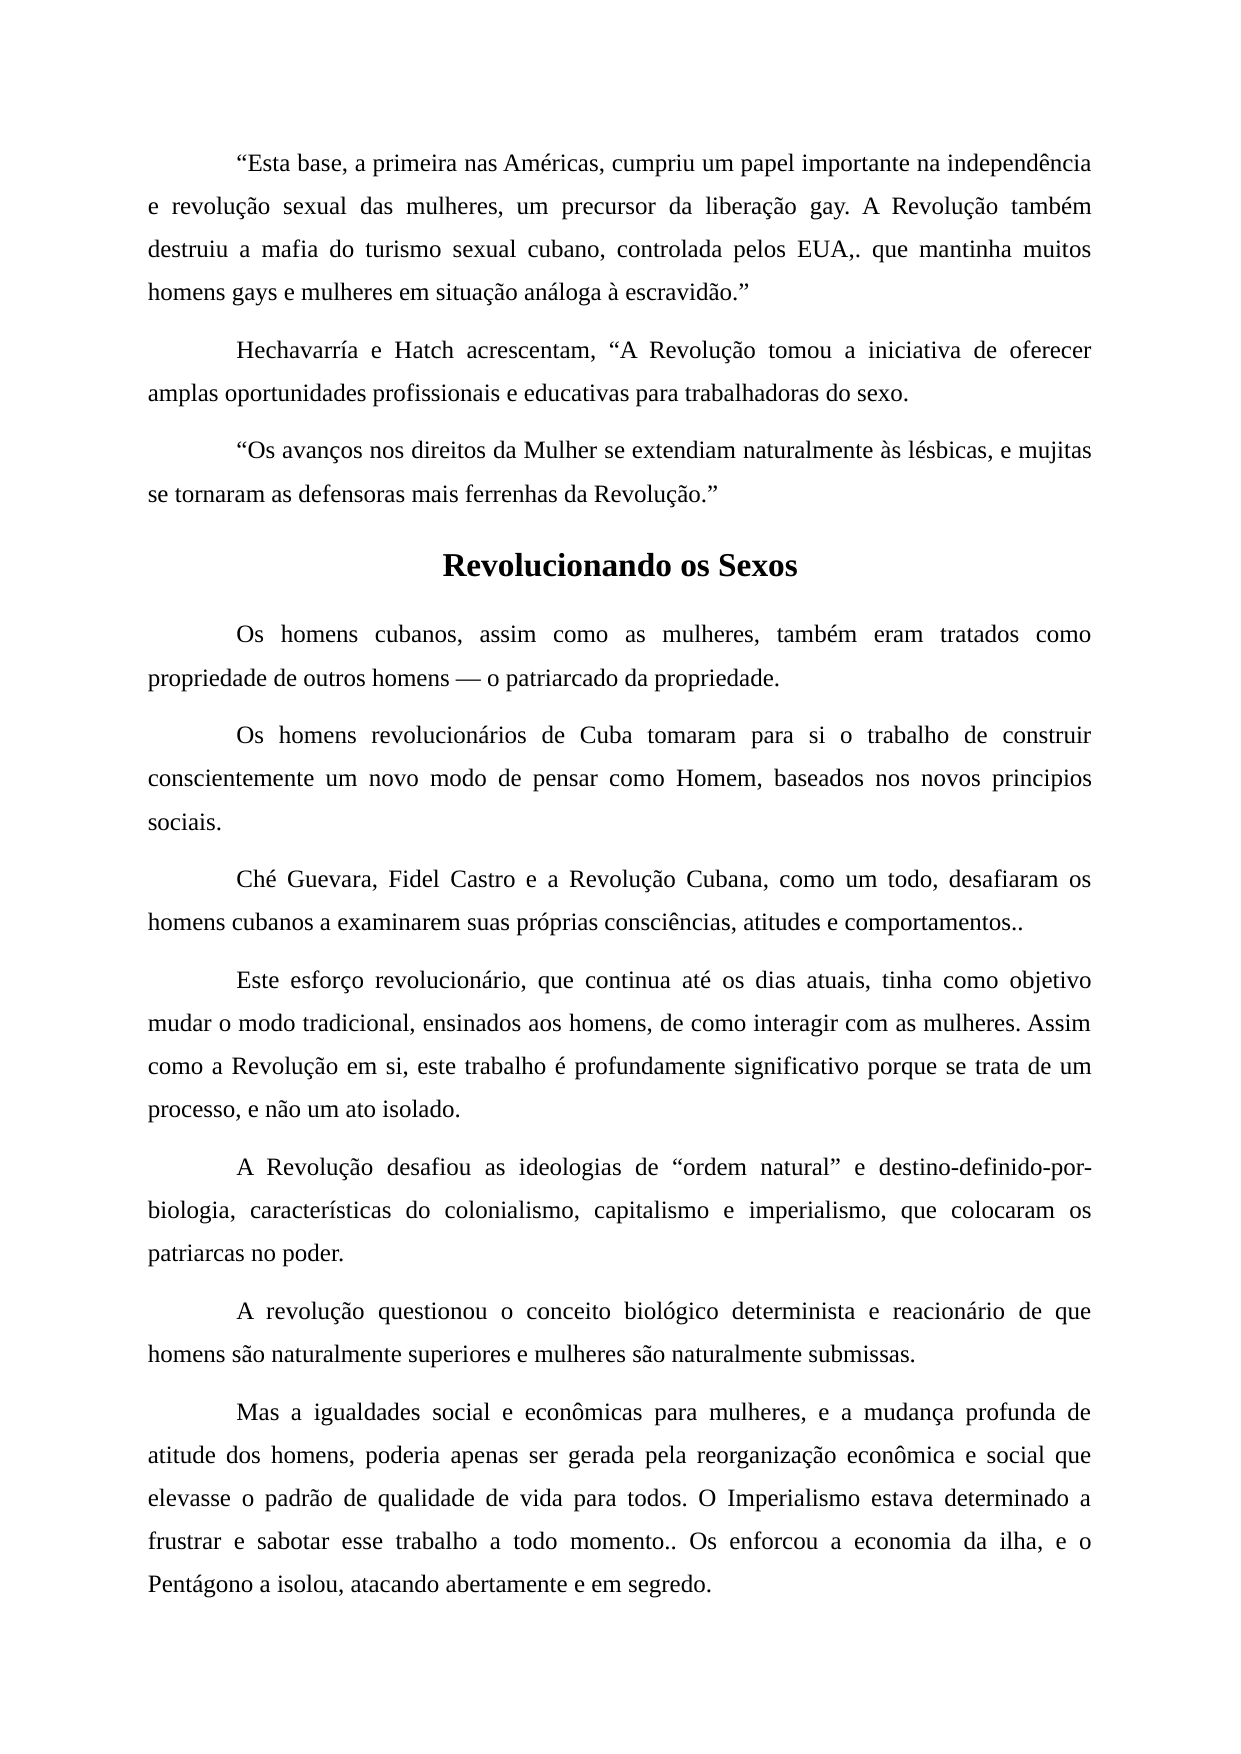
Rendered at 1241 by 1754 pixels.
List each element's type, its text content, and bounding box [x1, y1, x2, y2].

text Este esforço revolucionário, que continua até os dias atuais, tinha como objetivo mudar o modo tradicional, ensinados aos homens, de como interagir com as mulheres. Assim como a Revolução em si, este trabalho é profundamente significativo porque se trata de um processo, e não um ato isolado. [148, 965, 1093, 1123]
text Ché Guevara, Fidel Castro e a Revolução Cubana, como um todo, desafiaram os homens cubanos a examinarem suas próprias consciências, atitudes e comportamentos.. [148, 864, 1093, 936]
subtitle Revolucionando os Sexos [148, 545, 1093, 583]
text “Esta base, a primeira nas Américas, cumpriu um papel importante na independência e revolução sexual das mulheres, um precursor da liberação gay. A Revolução também destruiu a mafia do turismo sexual cubano, controlada pelos EUA,. que mantinha muitos homens gays e mulheres em situação análoga à escravidão.” [148, 148, 1093, 306]
text A revolução questionou o conceito biológico determinista e reacionário de que homens são naturalmente superiores e mulheres são naturalmente submissas. [148, 1296, 1093, 1368]
text Os homens revolucionários de Cuba tomaram para si o trabalho de construir conscientemente um novo modo de pensar como Homem, baseados nos novos principios sociais. [148, 720, 1093, 835]
text Os homens cubanos, assim como as mulheres, também eram tratados como propriedade de outros homens — o patriarcado da propriedade. [148, 619, 1093, 691]
text Hechavarría e Hatch acrescentam, “A Revolução tomou a iniciativa de oferecer amplas oportunidades profissionais e educativas para trabalhadoras do sexo. [148, 335, 1093, 407]
text “Os avanços nos direitos da Mulher se extendiam naturalmente às lésbicas, e mujitas se tornaram as defensoras mais ferrenhas da Revolução.” [148, 436, 1093, 507]
text Mas a igualdades social e econômicas para mulheres, e a mudança profunda de atitude dos homens, poderia apenas ser gerada pela reorganização econômica e social que elevasse o padrão de qualidade de vida para todos. O Imperialismo estava determinado a frustrar e sabotar esse trabalho a todo momento.. Os enforcou a economia da ilha, e o Pentágono a isolou, atacando abertamente e em segredo. [148, 1397, 1093, 1598]
text A Revolução desafiou as ideologias de “ordem natural” e destino-definido-por-biologia, características do colonialismo, capitalismo e imperialismo, que colocaram os patriarcas no poder. [148, 1152, 1093, 1267]
